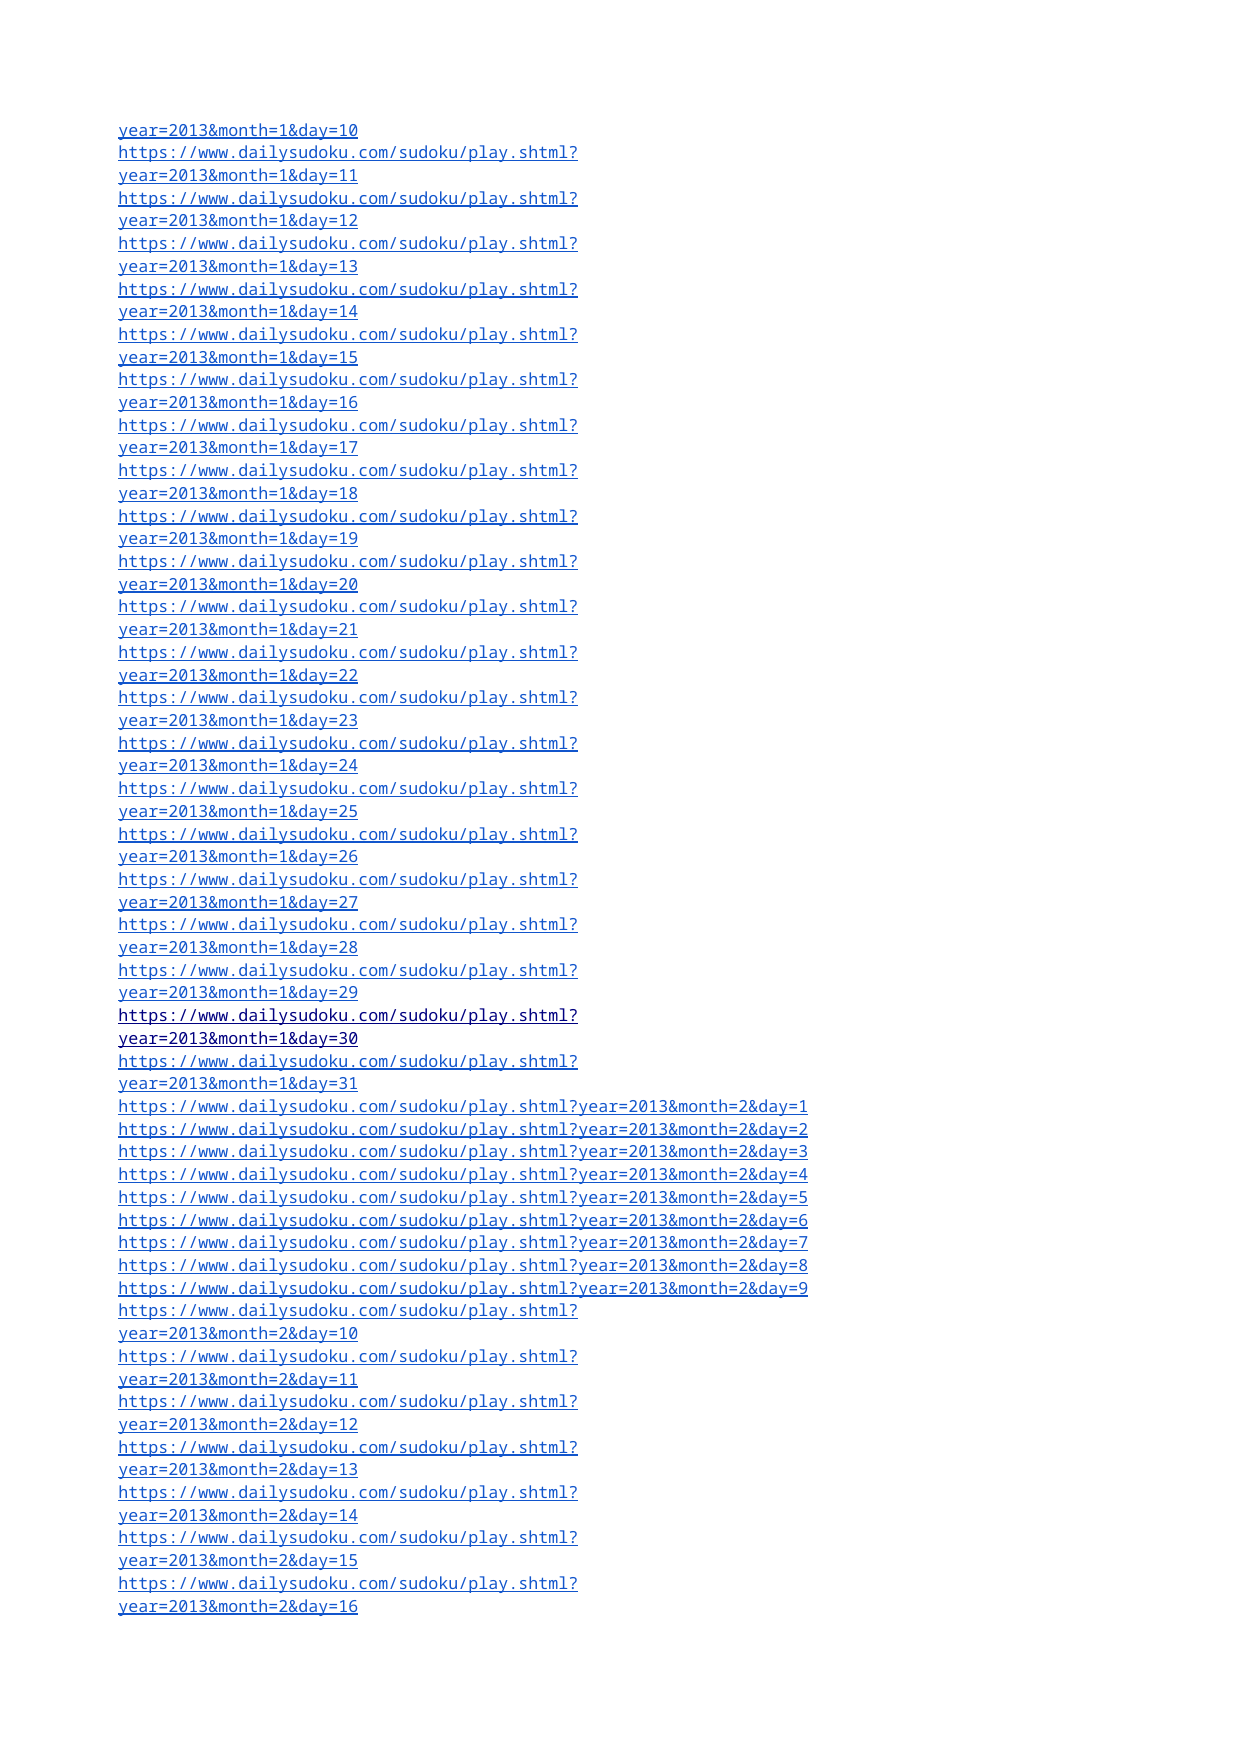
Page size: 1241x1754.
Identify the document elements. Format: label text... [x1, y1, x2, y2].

table_cell year=2013&month=1&day=10 [118, 118, 812, 141]
table_cell https://www.dailysudoku.com/sudoku/play.shtml?year=2013&month=2&day=4 [118, 1163, 812, 1185]
table_cell https://www.dailysudoku.com/sudoku/play.shtml?year=2013&month=2&day=15 [118, 1526, 812, 1571]
table_cell https://www.dailysudoku.com/sudoku/play.shtml?year=2013&month=1&day=27 [118, 868, 812, 913]
table_cell https://www.dailysudoku.com/sudoku/play.shtml?year=2013&month=2&day=3 [118, 1140, 812, 1163]
table_cell https://www.dailysudoku.com/sudoku/play.shtml?year=2013&month=1&day=19 [118, 504, 812, 549]
table_cell https://www.dailysudoku.com/sudoku/play.shtml?year=2013&month=1&day=11 [118, 141, 812, 186]
table_cell https://www.dailysudoku.com/sudoku/play.shtml?year=2013&month=1&day=17 [118, 413, 812, 459]
table_cell https://www.dailysudoku.com/sudoku/play.shtml?year=2013&month=1&day=16 [118, 368, 812, 413]
table_cell https://www.dailysudoku.com/sudoku/play.shtml?year=2013&month=1&day=23 [118, 686, 812, 731]
table_cell https://www.dailysudoku.com/sudoku/play.shtml?year=2013&month=2&day=16 [118, 1571, 812, 1617]
table_cell https://www.dailysudoku.com/sudoku/play.shtml?year=2013&month=2&day=2 [118, 1117, 812, 1140]
table_cell https://www.dailysudoku.com/sudoku/play.shtml?year=2013&month=1&day=25 [118, 777, 812, 822]
table_cell https://www.dailysudoku.com/sudoku/play.shtml?year=2013&month=1&day=28 [118, 913, 812, 958]
table_cell https://www.dailysudoku.com/sudoku/play.shtml?year=2013&month=1&day=29 [118, 958, 812, 1004]
table_cell https://www.dailysudoku.com/sudoku/play.shtml?year=2013&month=2&day=14 [118, 1481, 812, 1526]
table_cell https://www.dailysudoku.com/sudoku/play.shtml?year=2013&month=2&day=11 [118, 1344, 812, 1390]
table_cell https://www.dailysudoku.com/sudoku/play.shtml?year=2013&month=1&day=15 [118, 323, 812, 368]
table_cell https://www.dailysudoku.com/sudoku/play.shtml?year=2013&month=2&day=5 [118, 1185, 812, 1208]
table_cell https://www.dailysudoku.com/sudoku/play.shtml?year=2013&month=1&day=26 [118, 822, 812, 867]
table_cell https://www.dailysudoku.com/sudoku/play.shtml?year=2013&month=1&day=13 [118, 232, 812, 277]
table_cell https://www.dailysudoku.com/sudoku/play.shtml?year=2013&month=2&day=13 [118, 1435, 812, 1481]
table_cell https://www.dailysudoku.com/sudoku/play.shtml?year=2013&month=2&day=6 [118, 1208, 812, 1231]
table_cell https://www.dailysudoku.com/sudoku/play.shtml?year=2013&month=1&day=24 [118, 731, 812, 777]
table_cell https://www.dailysudoku.com/sudoku/play.shtml?year=2013&month=2&day=8 [118, 1254, 812, 1276]
table_cell https://www.dailysudoku.com/sudoku/play.shtml?year=2013&month=2&day=7 [118, 1231, 812, 1253]
table_cell https://www.dailysudoku.com/sudoku/play.shtml?year=2013&month=2&day=1 [118, 1095, 812, 1117]
table_cell https://www.dailysudoku.com/sudoku/play.shtml?year=2013&month=1&day=12 [118, 186, 812, 232]
table_cell https://www.dailysudoku.com/sudoku/play.shtml?year=2013&month=2&day=9 [118, 1276, 812, 1299]
table_cell https://www.dailysudoku.com/sudoku/play.shtml?year=2013&month=1&day=22 [118, 640, 812, 686]
table_cell https://www.dailysudoku.com/sudoku/play.shtml?year=2013&month=1&day=20 [118, 550, 812, 595]
table_cell https://www.dailysudoku.com/sudoku/play.shtml?year=2013&month=1&day=31 [118, 1049, 812, 1094]
table_cell https://www.dailysudoku.com/sudoku/play.shtml?year=2013&month=2&day=10 [118, 1299, 812, 1344]
table_cell https://www.dailysudoku.com/sudoku/play.shtml?year=2013&month=1&day=30 [118, 1004, 812, 1049]
table_cell https://www.dailysudoku.com/sudoku/play.shtml?year=2013&month=1&day=18 [118, 459, 812, 504]
table_cell https://www.dailysudoku.com/sudoku/play.shtml?year=2013&month=1&day=21 [118, 595, 812, 640]
table_cell https://www.dailysudoku.com/sudoku/play.shtml?year=2013&month=1&day=14 [118, 277, 812, 322]
table_cell https://www.dailysudoku.com/sudoku/play.shtml?year=2013&month=2&day=12 [118, 1390, 812, 1435]
